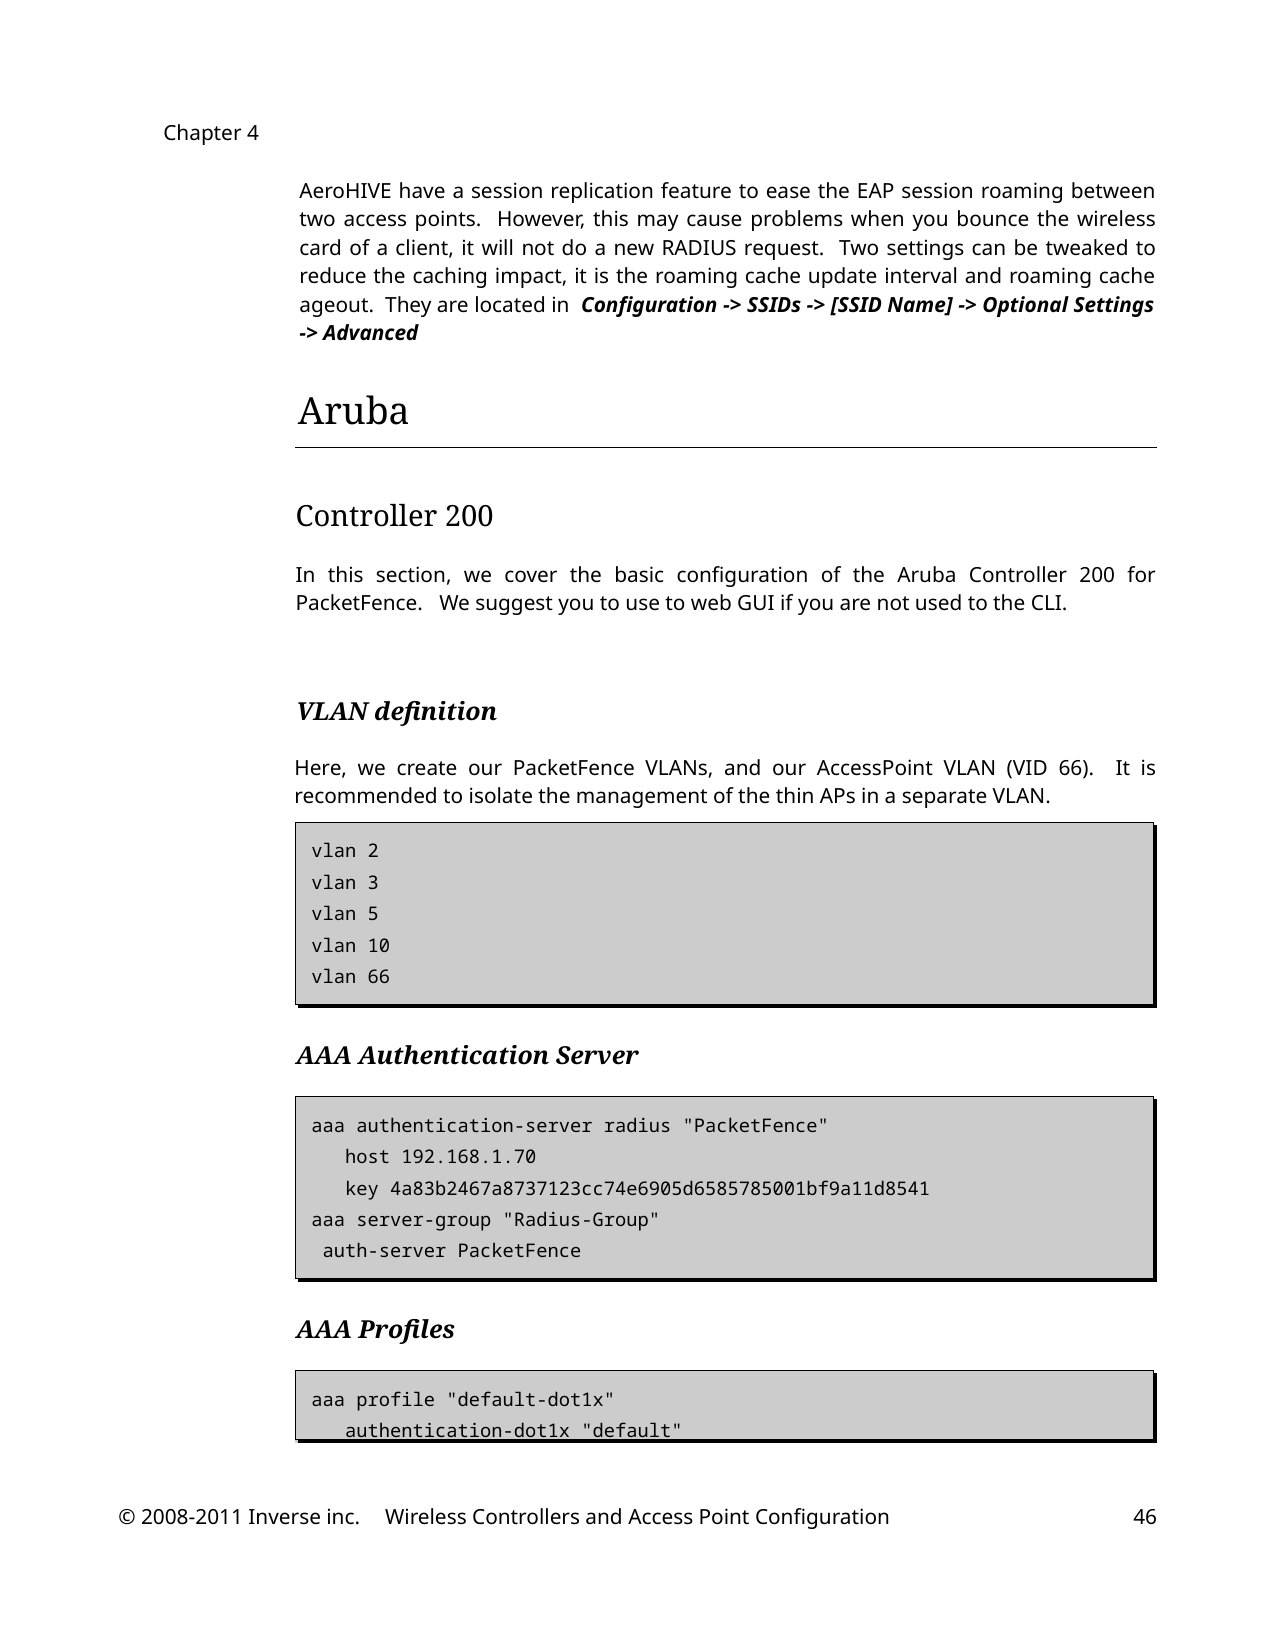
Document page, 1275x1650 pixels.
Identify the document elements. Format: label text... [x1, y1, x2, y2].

text In this section, we cover the basic configuration of the Aruba Controller 200 for PacketFence. We suggest you to use to web GUI if you are not used to the CLI. [295, 560, 1157, 617]
text vlan 2 [296, 823, 1153, 853]
text aaa profile "default-dot1x" [296, 1371, 1153, 1402]
subtitle Controller 200 [295, 496, 1157, 535]
text key 4a83b2467a8737123cc74e6905d6585785001bf9a11d8541 [296, 1159, 1153, 1190]
subtitle AAA Profiles [258, 1312, 1157, 1345]
text auth-server PacketFence [296, 1222, 1153, 1278]
text vlan 5 [296, 885, 1153, 916]
text AeroHIVE have a session replication feature to ease the EAP session roaming between two access points. However, this may cause problems when you bounce the wireless card of a client, it will not do a new RADIUS request. Two settings can be tweaked to reduce the caching impact, it is the roaming cache update interval and roaming cache ageout. They are located in Configuration -> SSIDs -> [SSID Name] -> Optional Settings -> Advanced [299, 176, 1157, 347]
subtitle Aruba [295, 384, 1157, 447]
text vlan 10 [296, 916, 1153, 948]
text host 192.168.1.70 [296, 1127, 1153, 1159]
text vlan 3 [296, 853, 1153, 885]
text vlan 66 [296, 948, 1153, 1004]
text aaa server-group "Radius-Group" [296, 1190, 1153, 1222]
text authentication-dot1x "default" [296, 1402, 1153, 1439]
text aaa authentication-server radius "PacketFence" [296, 1097, 1153, 1127]
text Here, we create our PacketFence VLANs, and our AccessPoint VLAN (VID 66). It is recommended to isolate the management of the thin APs in a separate VLAN. [294, 753, 1157, 809]
subtitle VLAN definition [258, 694, 1157, 728]
subtitle AAA Authentication Server [258, 1037, 1157, 1071]
